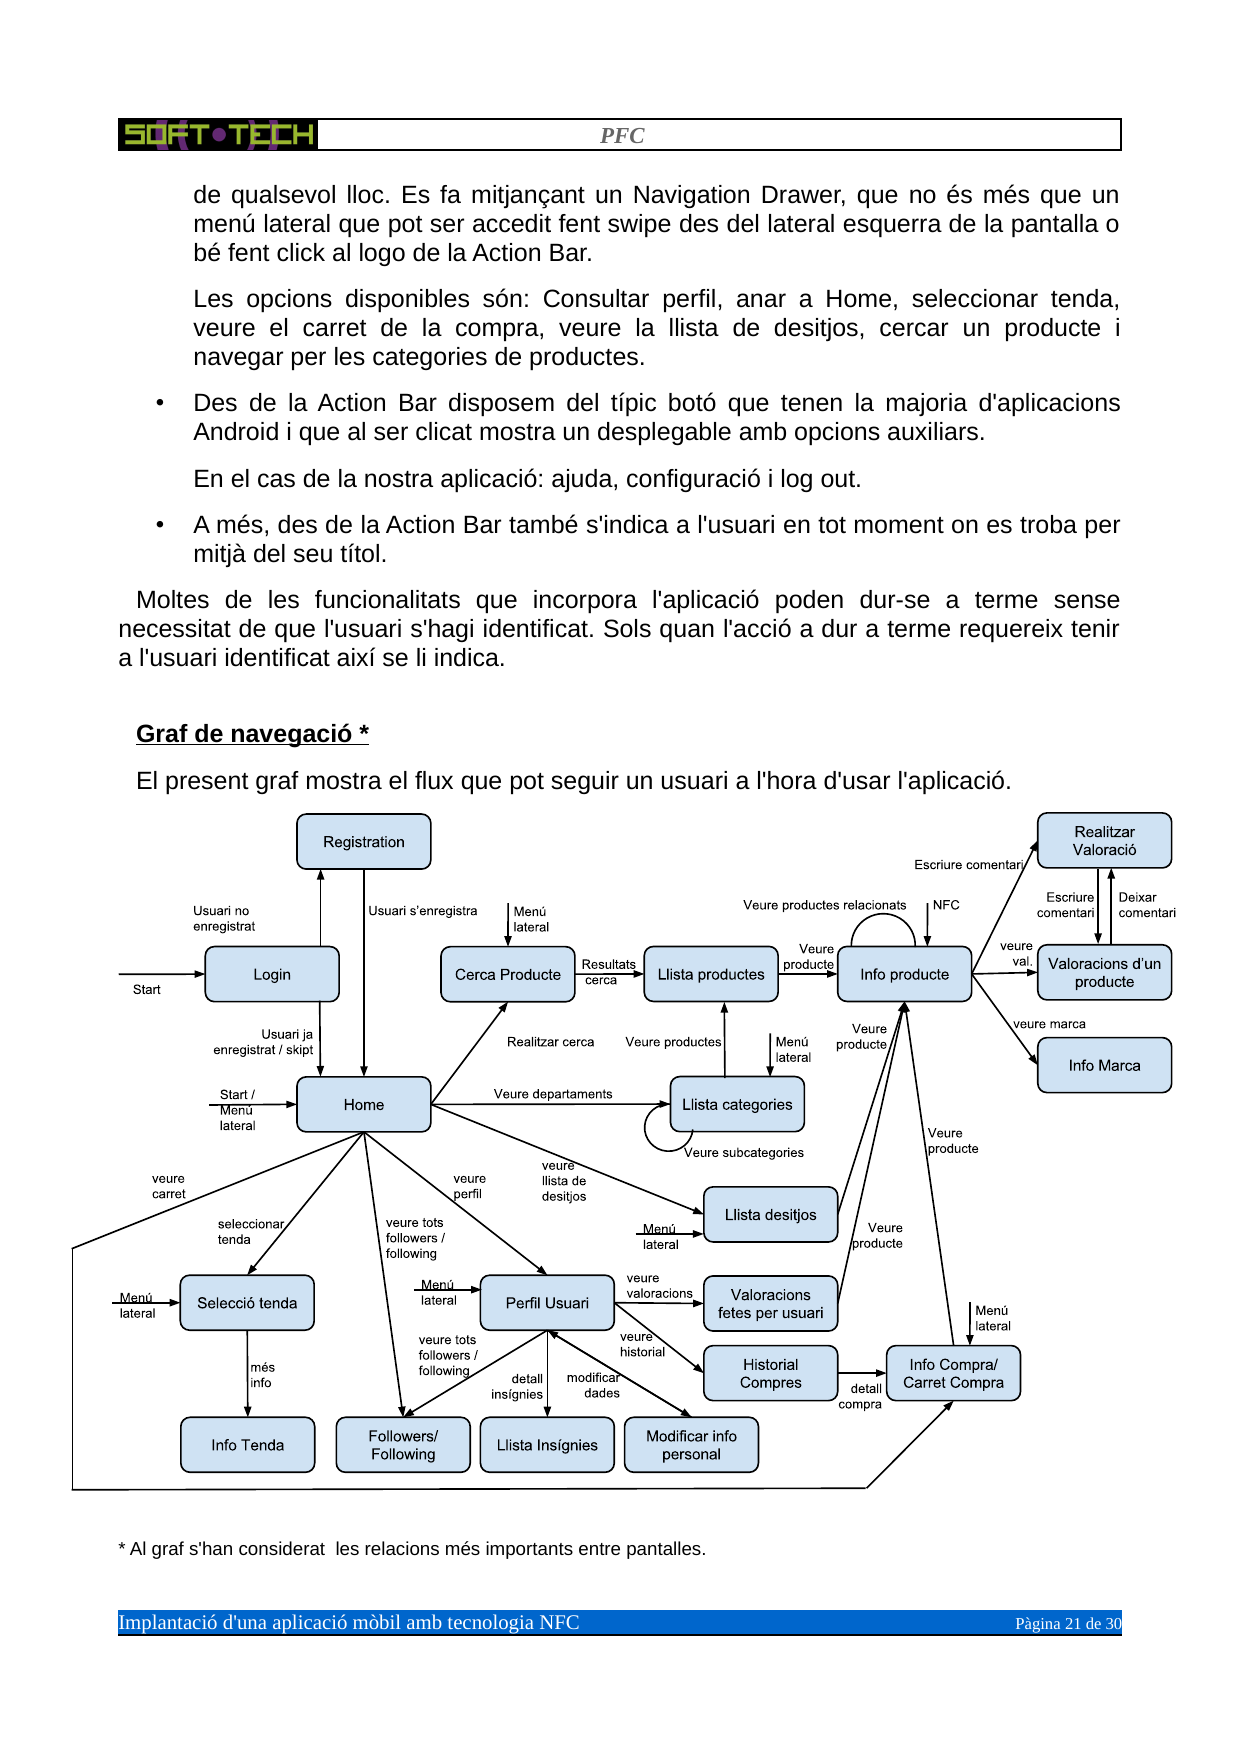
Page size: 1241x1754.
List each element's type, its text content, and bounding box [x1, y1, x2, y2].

list Des de la Action Bar disposem del típic botó que tenen la majoria d'aplicacions Android i que al ser clicat mostra un desplegable amb opcions auxiliars. [156, 388, 1122, 446]
list Les opcions disponibles són: Consultar perfil, anar a Home, seleccionar tenda, veure el carret de la compra, veure la llista de desitjos, cercar un producte i navegar per les categories de productes. [156, 284, 1122, 371]
text El present graf mostra el flux que pot seguir un usuari a l'hora d'usar l'aplicació. [118, 766, 1122, 794]
list de qualsevol lloc. Es fa mitjançant un Navigation Drawer, que no és més que un menú lateral que pot ser accedit fent swipe des del lateral esquerra de la pantalla o bé fent click al logo de la Action Bar. [156, 181, 1122, 267]
text * Al graf s'han considerat les relacions més importants entre pantalles. [118, 1538, 1122, 1559]
text Moltes de les funcionalitats que incorpora l'aplicació poden dur-se a terme sense necessitat de que l'usuari s'hagi identificat. Sols quan l'acció a dur a terme requereix tenir a l'usuari identificat així se li indica. [118, 586, 1122, 672]
list A més, des de la Action Bar també s'indica a l'usuari en tot moment on es troba per mitjà del seu títol. [156, 510, 1122, 568]
picture [120, 120, 318, 150]
text Graf de navegació * [118, 719, 1122, 748]
list En el cas de la nostra aplicació: ajuda, configuració i log out. [156, 464, 1122, 492]
